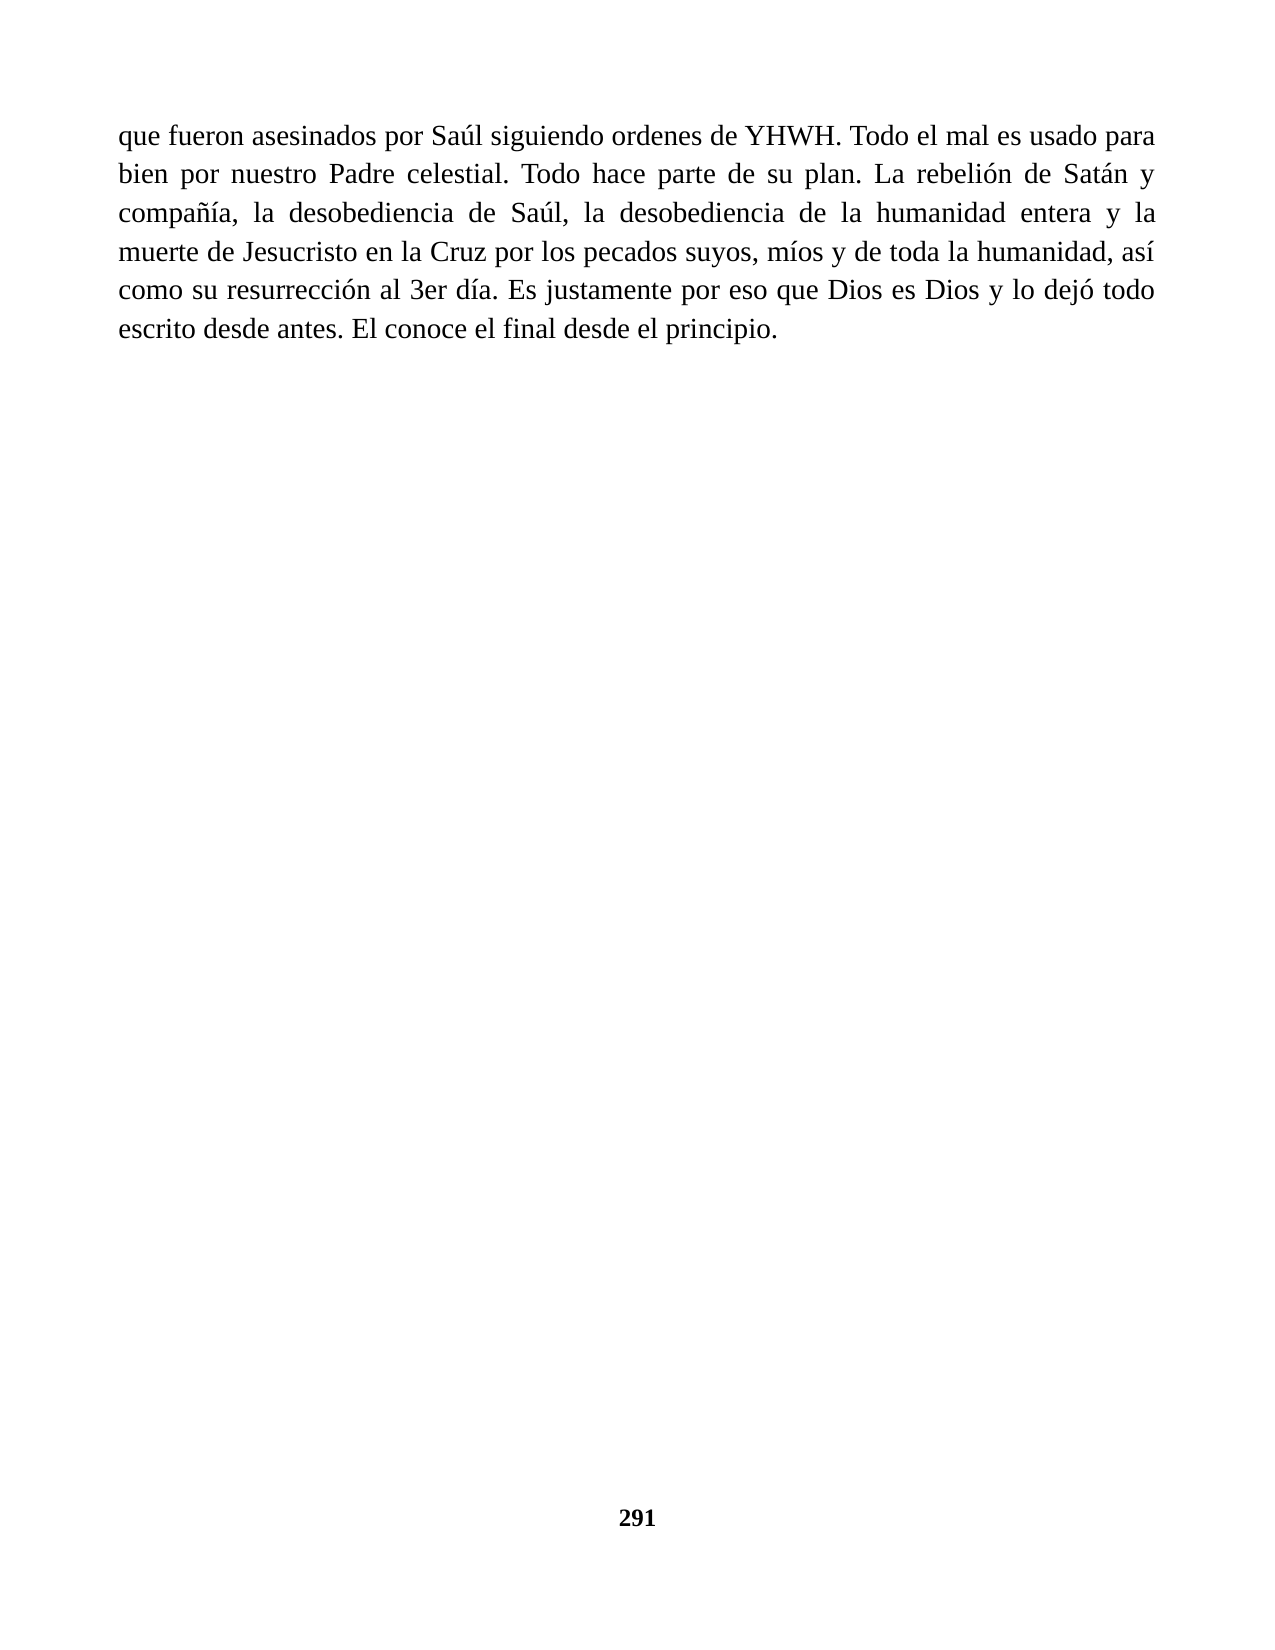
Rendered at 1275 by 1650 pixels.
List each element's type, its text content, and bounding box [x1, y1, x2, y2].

text que fueron asesinados por Saúl siguiendo ordenes de YHWH. Todo el mal es usado para bien por nuestro Padre celestial. Todo hace parte de su plan. La rebelión de Satán y compañía, la desobediencia de Saúl, la desobediencia de la humanidad entera y la muerte de Jesucristo en la Cruz por los pecados suyos, míos y de toda la humanidad, así como su resurrección al 3er día. Es justamente por eso que Dios es Dios y lo dejó todo escrito desde antes. El conoce el final desde el principio. [118, 118, 1157, 344]
